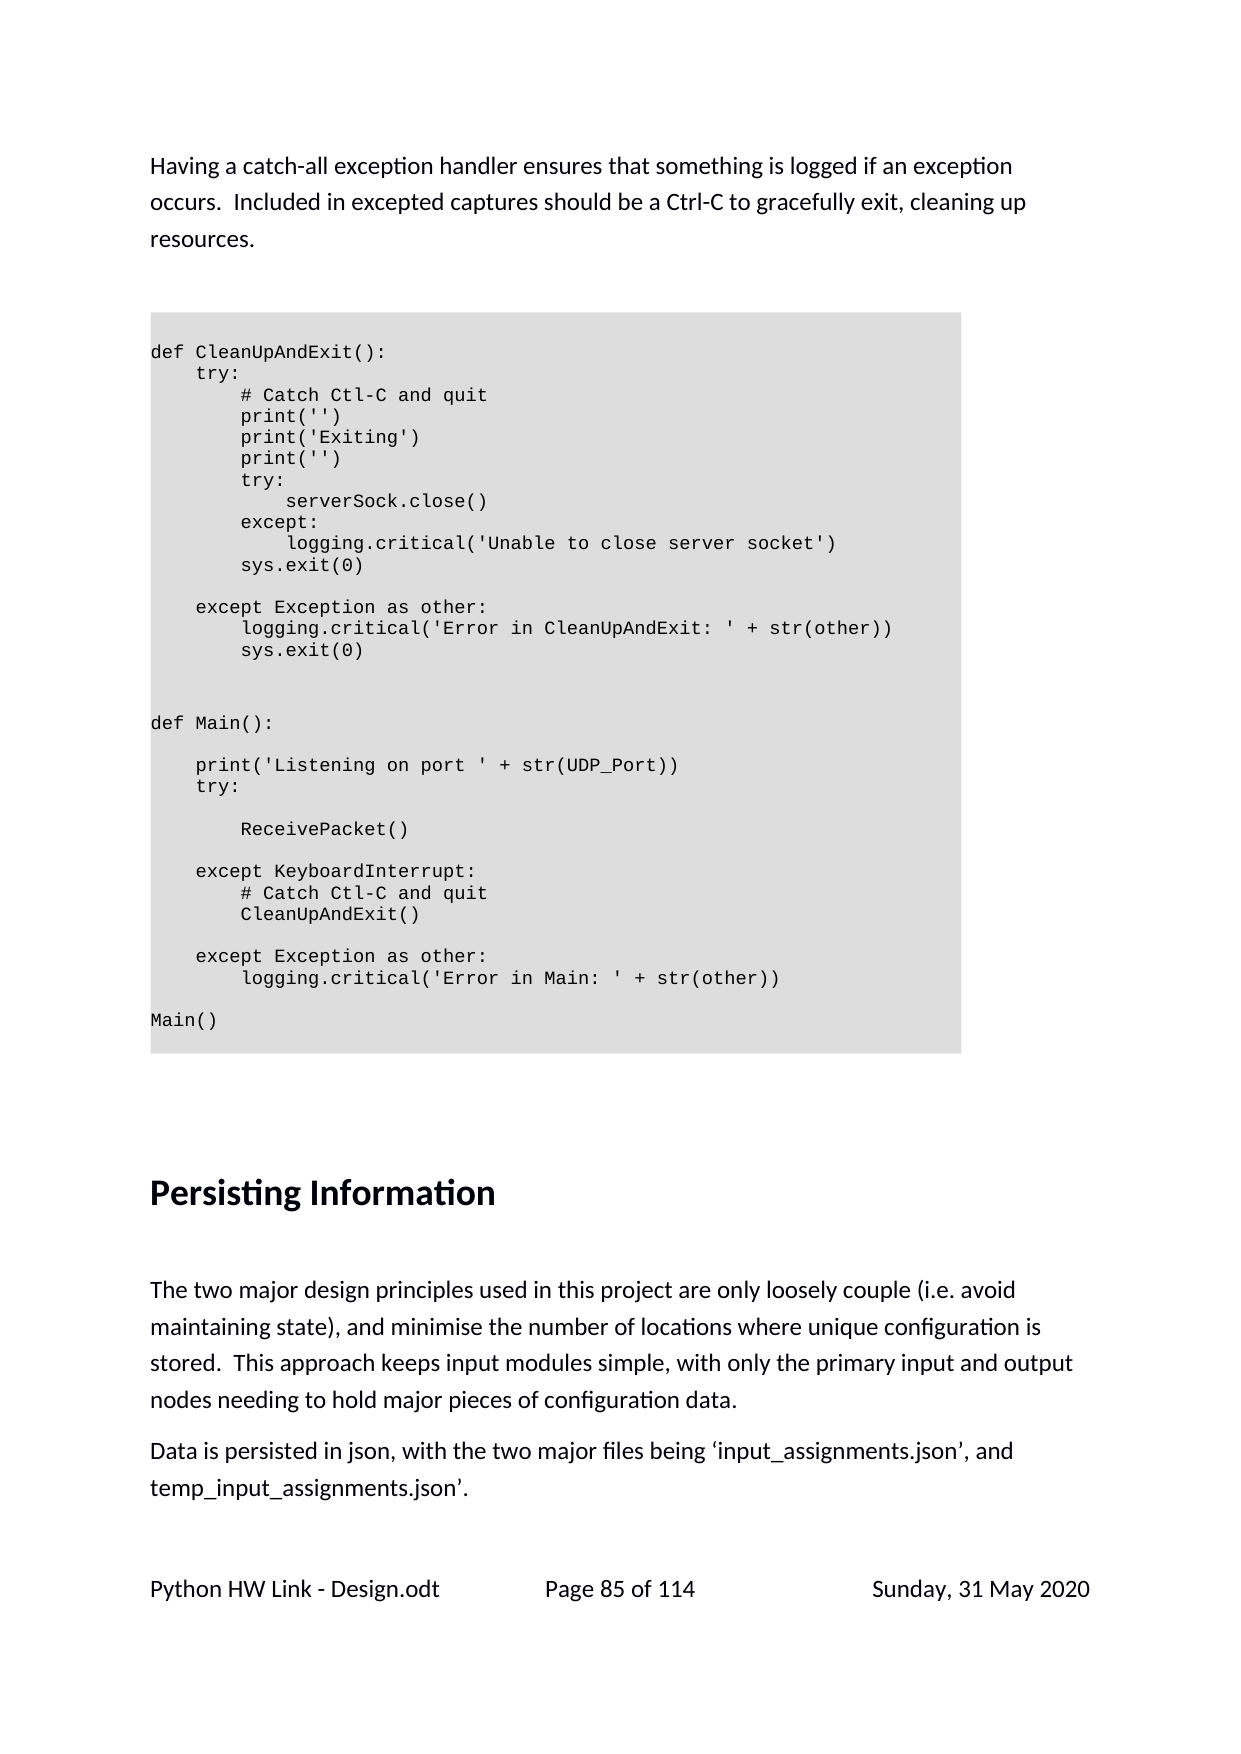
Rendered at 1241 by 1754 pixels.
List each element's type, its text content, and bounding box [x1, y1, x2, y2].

subtitle Persisting Information [150, 1169, 1090, 1215]
text The two major design principles used in this project are only loosely couple (i.e. avoid maintaining state), and minimise the number of locations where unique configuration is stored. This approach keeps input modules simple, with only the primary input and output nodes needing to hold major pieces of configuration data. [150, 1274, 1090, 1414]
text Data is persisted in json, with the two major files being ‘input_assignments.json’, and temp_input_assignments.json’. [150, 1435, 1090, 1502]
text Having a catch-all exception handler ensures that something is logged if an exception occurs. Included in excepted captures should be a Ctrl-C to gracefully exit, cleaning up resources. [150, 150, 1090, 254]
